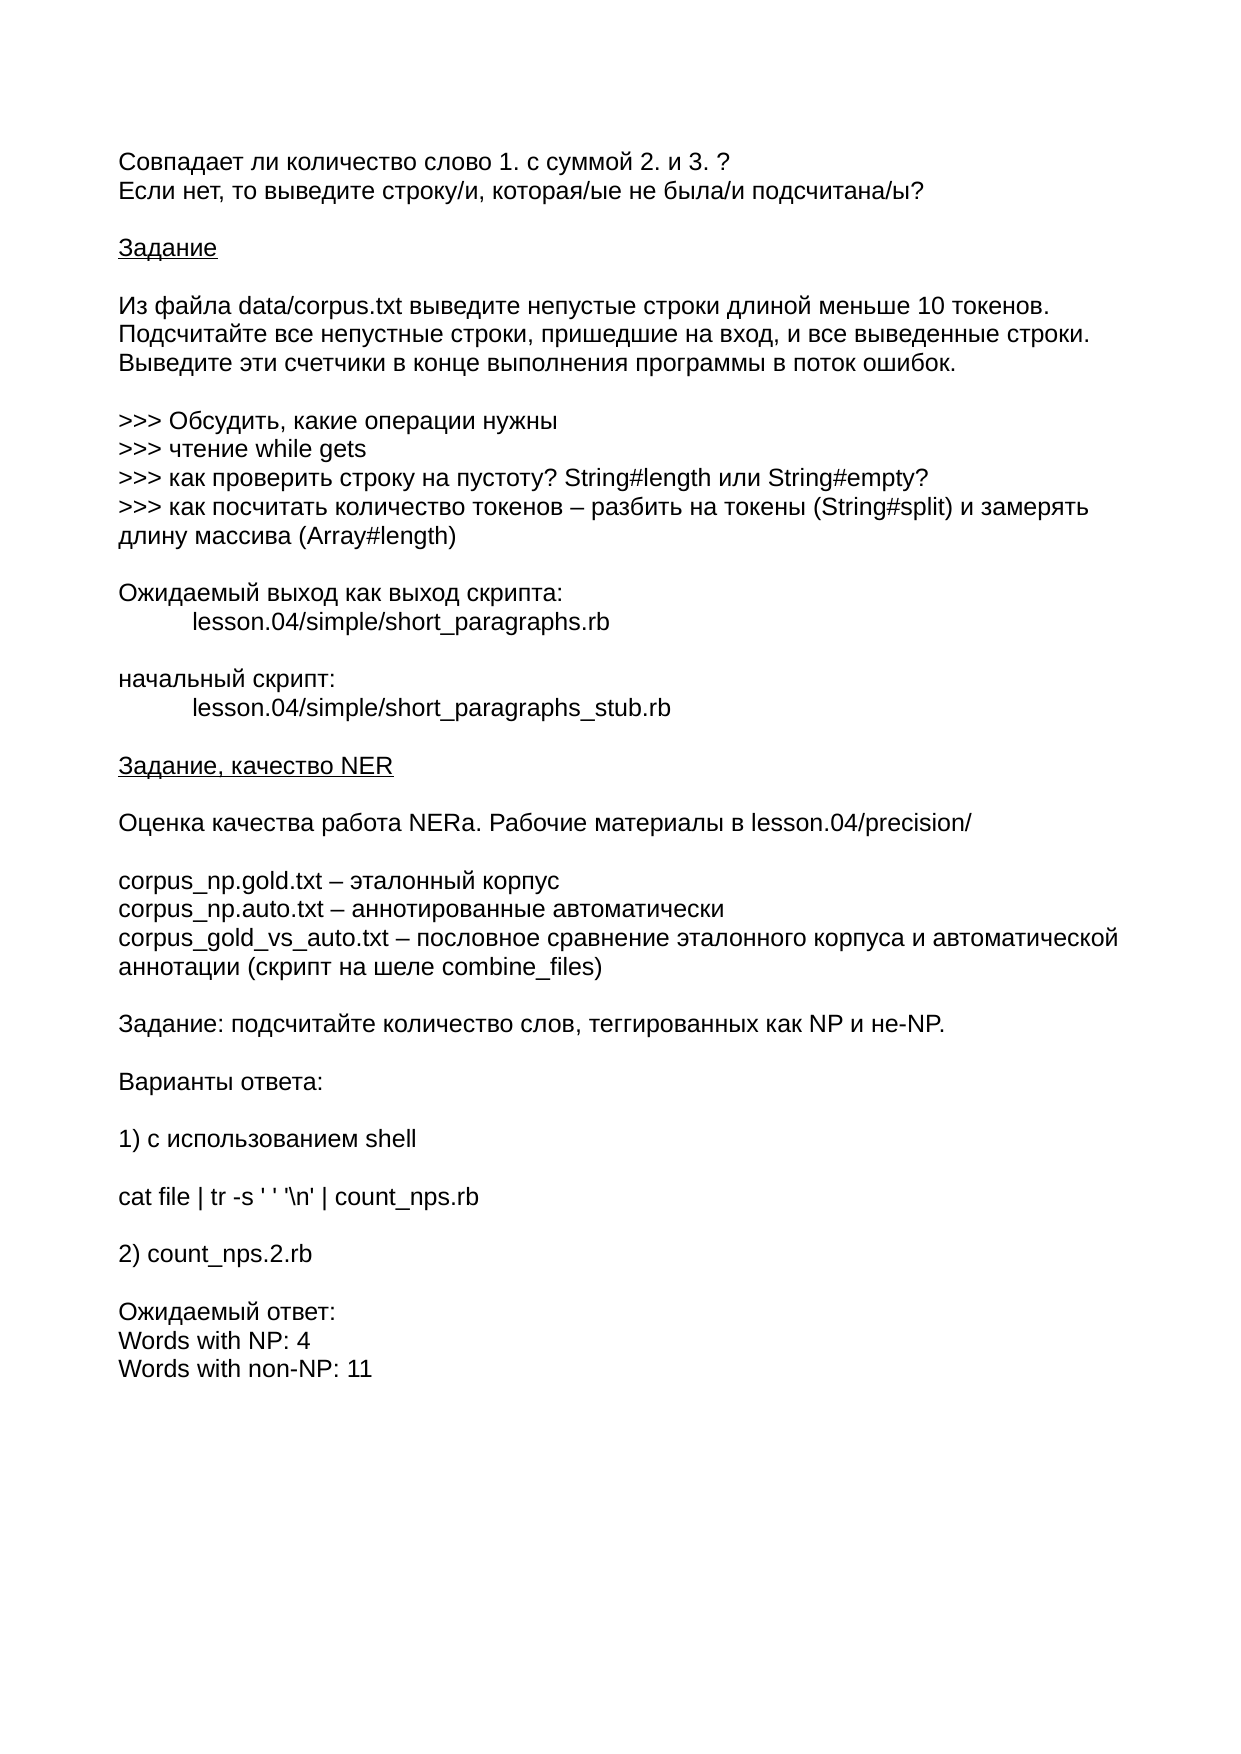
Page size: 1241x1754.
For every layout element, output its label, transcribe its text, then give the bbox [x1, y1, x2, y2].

text corpus_np.auto.txt – аннотированные автоматически [118, 894, 1122, 923]
text Words with non-NP: 11 [118, 1354, 1122, 1383]
text Задание, качество NER [118, 751, 1122, 779]
text corpus_np.gold.txt – эталонный корпус [118, 866, 1122, 894]
text 2) count_nps.2.rb [118, 1239, 1122, 1268]
text >>> чтение while gets [118, 434, 1122, 463]
text Совпадает ли количество слово 1. с суммой 2. и 3. ? [118, 147, 1122, 176]
text lesson.04/simple/short_paragraphs_stub.rb [118, 693, 1122, 722]
text >>> как посчитать количество токенов – разбить на токены (String#split) и замерять длину массива (Array#length) [118, 492, 1122, 549]
text Words with NP: 4 [118, 1326, 1122, 1354]
text Если нет, то выведите строку/и, которая/ые не была/и подсчитана/ы? [118, 176, 1122, 204]
text cat file | tr -s ' ' '\n' | count_nps.rb [118, 1182, 1122, 1211]
text Ожидаемый выход как выход скрипта: [118, 578, 1122, 607]
text Ожидаемый ответ: [118, 1297, 1122, 1326]
text >>> Обсудить, какие операции нужны [118, 406, 1122, 434]
text Варианты ответа: [118, 1067, 1122, 1096]
text >>> как проверить строку на пустоту? String#length или String#empty? [118, 463, 1122, 492]
text lesson.04/simple/short_paragraphs.rb [118, 607, 1122, 636]
text Из файла data/corpus.txt выведите непустые строки длиной меньше 10 токенов. Подсчитайте все непустные строки, пришедшие на вход, и все выведенные строки. Выведите эти счетчики в конце выполнения программы в поток ошибок. [118, 291, 1122, 377]
text начальный скрипт: [118, 664, 1122, 693]
text 1) с использованием shell [118, 1124, 1122, 1153]
text Задание [118, 233, 1122, 262]
text Оценка качества работа NERа. Рабочие материалы в lesson.04/precision/ [118, 808, 1122, 837]
text Задание: подсчитайте количество слов, теггированных как NP и не-NP. [118, 1009, 1122, 1038]
text corpus_gold_vs_auto.txt – пословное сравнение эталонного корпуса и автоматической аннотации (скрипт на шеле combine_files) [118, 923, 1122, 981]
